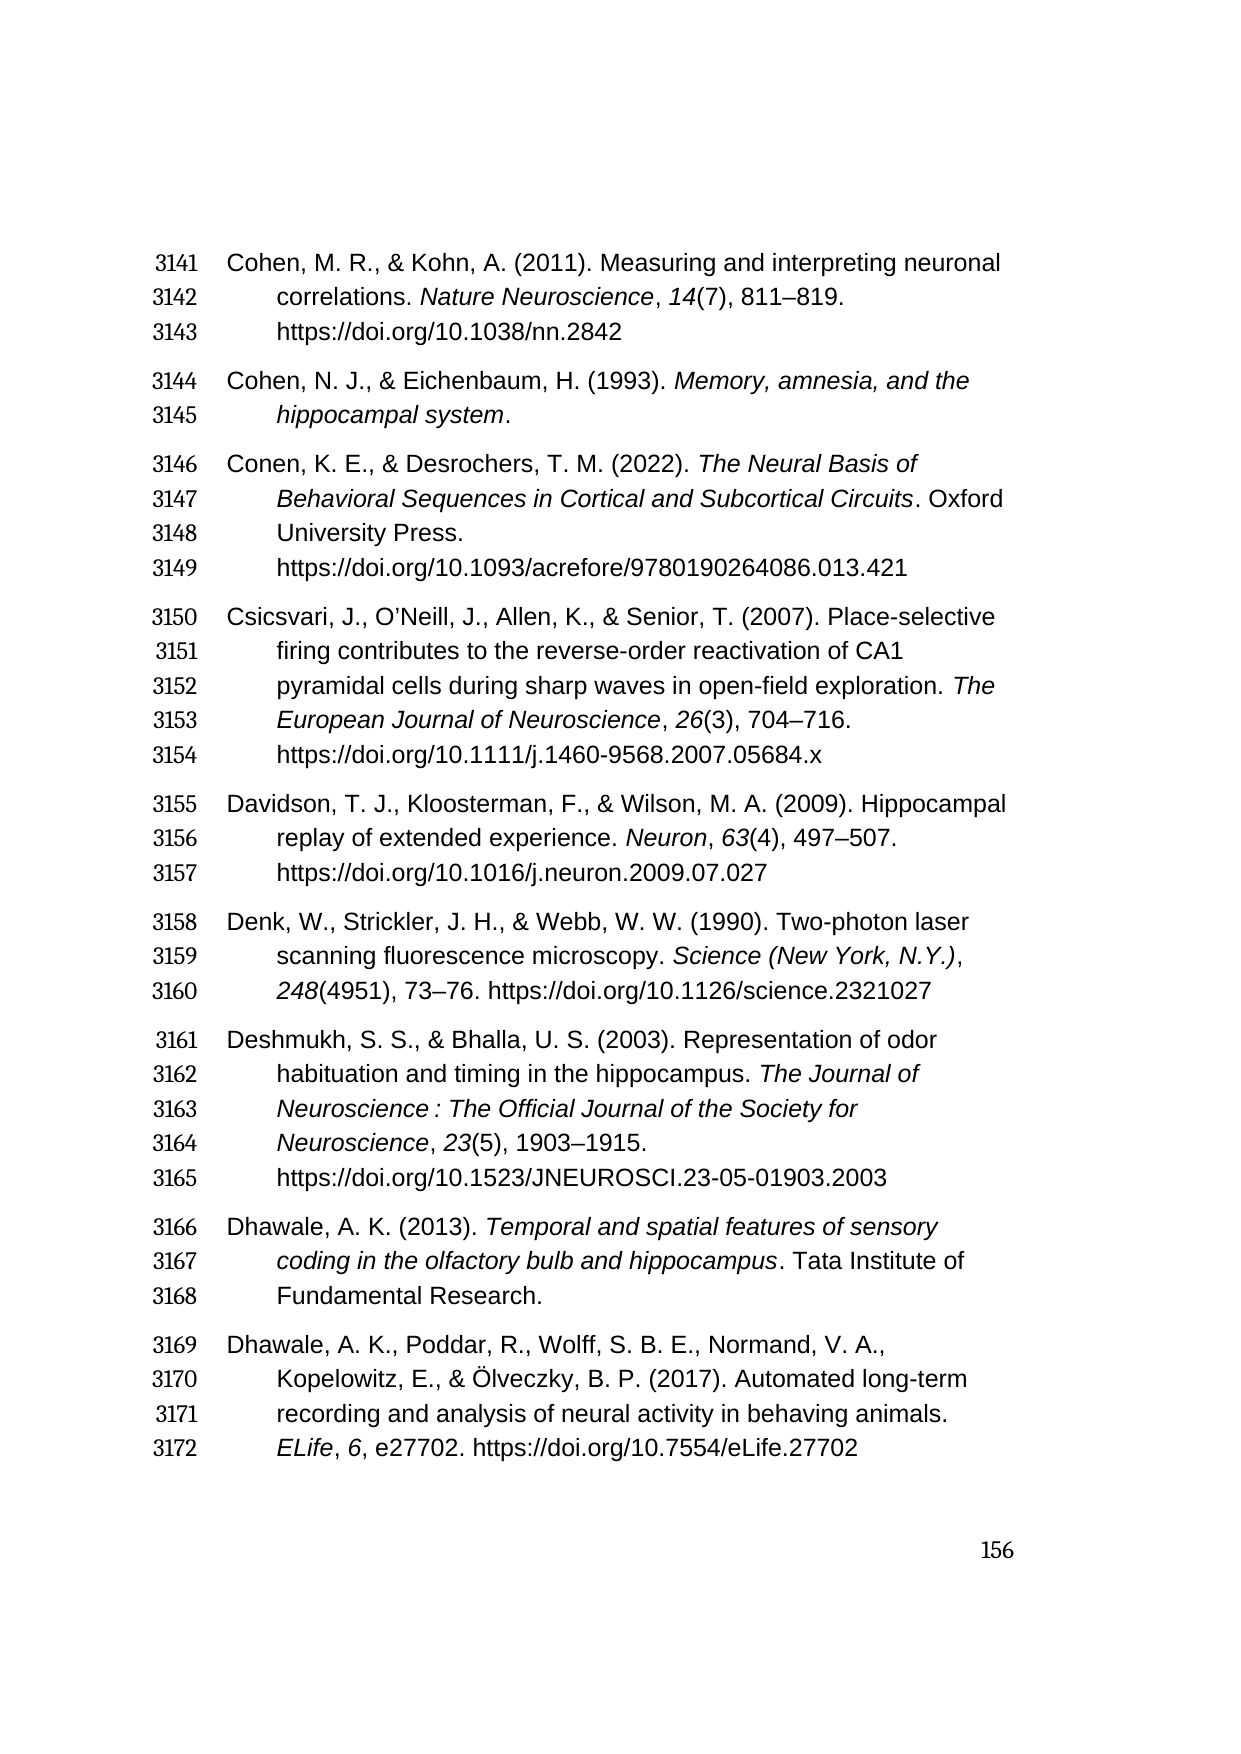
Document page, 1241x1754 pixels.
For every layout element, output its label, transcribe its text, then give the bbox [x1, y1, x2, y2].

text Dhawale, A. K., Poddar, R., Wolff, S. B. E., Normand, V. A., Kopelowitz, E., & Ölveczky, B. P. (2017). Automated long-term recording and analysis of neural activity in behaving animals. ELife, 6, e27702. https://doi.org/10.7554/eLife.27702 [226, 1330, 1014, 1462]
text Deshmukh, S. S., & Bhalla, U. S. (2003). Representation of odor habituation and timing in the hippocampus. The Journal of Neuroscience : The Official Journal of the Society for Neuroscience, 23(5), 1903–1915. https://doi.org/10.1523/JNEUROSCI.23-05-01903.2003 [226, 1025, 1014, 1191]
text Denk, W., Strickler, J. H., & Webb, W. W. (1990). Two-photon laser scanning fluorescence microscopy. Science (New York, N.Y.), 248(4951), 73–76. https://doi.org/10.1126/science.2321027 [226, 907, 1014, 1004]
text Dhawale, A. K. (2013). Temporal and spatial features of sensory coding in the olfactory bulb and hippocampus. Tata Institute of Fundamental Research. [226, 1212, 1014, 1309]
text Davidson, T. J., Kloosterman, F., & Wilson, M. A. (2009). Hippocampal replay of extended experience. Neuron, 63(4), 497–507. https://doi.org/10.1016/j.neuron.2009.07.027 [226, 789, 1014, 886]
text Csicsvari, J., O’Neill, J., Allen, K., & Senior, T. (2007). Place-selective firing contributes to the reverse-order reactivation of CA1 pyramidal cells during sharp waves in open-field exploration. The European Journal of Neuroscience, 26(3), 704–716. https://doi.org/10.1111/j.1460-9568.2007.05684.x [226, 602, 1014, 768]
text Cohen, M. R., & Kohn, A. (2011). Measuring and interpreting neuronal correlations. Nature Neuroscience, 14(7), 811–819. https://doi.org/10.1038/nn.2842 [226, 248, 1014, 345]
text Cohen, N. J., & Eichenbaum, H. (1993). Memory, amnesia, and the hippocampal system. [226, 366, 1014, 429]
text Conen, K. E., & Desrochers, T. M. (2022). The Neural Basis of Behavioral Sequences in Cortical and Subcortical Circuits. Oxford University Press. https://doi.org/10.1093/acrefore/9780190264086.013.421 [226, 449, 1014, 581]
